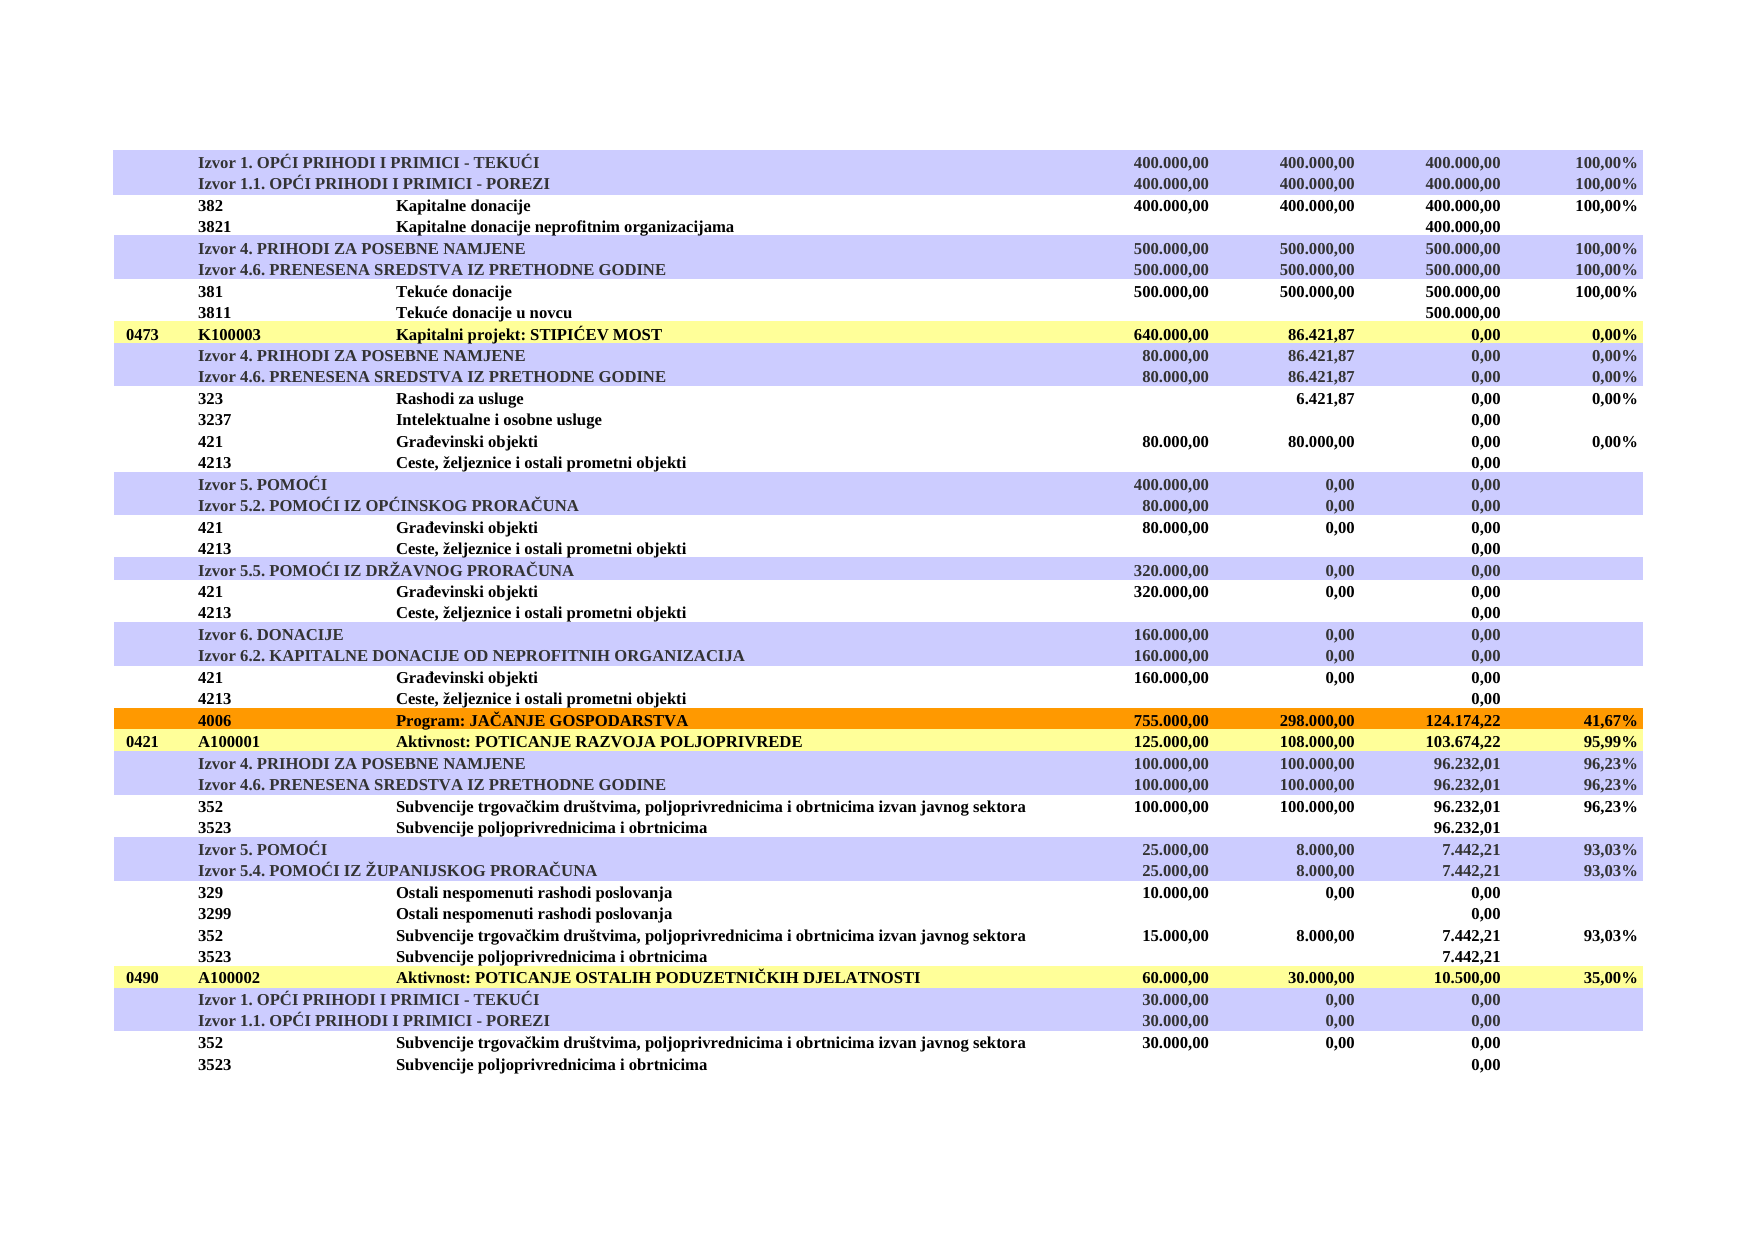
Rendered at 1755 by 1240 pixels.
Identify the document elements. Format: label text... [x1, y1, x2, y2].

table_cell [1533, 451, 1637, 472]
table_cell 421 [198, 429, 396, 451]
table_cell Intelektualne i osobne usluge [396, 408, 1081, 429]
table_cell Ceste, željeznice i ostali prometni objekti [396, 601, 1081, 622]
table_cell 6.421,87 [1233, 386, 1379, 408]
table_cell Rashodi za usluge [396, 386, 1081, 408]
table_cell 421 [198, 580, 396, 601]
table_cell 0,00 [1379, 537, 1533, 557]
table_cell 400.000,00 [1233, 195, 1379, 215]
table_cell 3821 [198, 215, 396, 235]
table_cell Građevinski objekti [396, 515, 1081, 537]
table_cell [1233, 687, 1379, 708]
table_cell 500.000,00 [1233, 279, 1379, 301]
table_cell 8.000,00 [1233, 923, 1379, 944]
table_cell [1081, 687, 1233, 708]
table_cell [115, 195, 198, 215]
table_cell Ceste, željeznice i ostali prometni objekti [396, 537, 1081, 557]
table_cell 0,00 [1379, 408, 1533, 429]
table_cell Kapitalne donacije [396, 195, 1081, 215]
table_cell 329 [198, 881, 396, 902]
table_cell [115, 945, 198, 966]
table_cell [1533, 537, 1637, 557]
table_cell [115, 451, 198, 472]
table_cell Ceste, željeznice i ostali prometni objekti [396, 451, 1081, 472]
table_cell [1533, 580, 1637, 601]
table_cell [1081, 408, 1233, 429]
table_cell 500.000,00 [1081, 279, 1233, 301]
table_cell 323 [198, 386, 396, 408]
table_cell 93,03% [1533, 923, 1637, 944]
table_cell [1233, 816, 1379, 837]
table_cell 100,00% [1533, 279, 1637, 301]
table_cell [1081, 386, 1233, 408]
table_cell [115, 580, 198, 601]
table_cell 4213 [198, 537, 396, 557]
table_cell [1533, 1031, 1637, 1052]
table_cell Subvencije trgovačkim društvima, poljoprivrednicima i obrtnicima izvan javnog sektora [396, 1031, 1081, 1052]
table_cell [1533, 881, 1637, 902]
table_cell 0,00 [1233, 881, 1379, 902]
table_cell [1233, 301, 1379, 321]
table_cell 7.442,21 [1379, 945, 1533, 966]
table_cell 421 [198, 666, 396, 687]
table_cell Subvencije poljoprivrednicima i obrtnicima [396, 945, 1081, 966]
table_cell [1533, 215, 1637, 235]
table_cell [1081, 451, 1233, 472]
table_cell 400.000,00 [1379, 215, 1533, 235]
table_cell 96.232,01 [1379, 795, 1533, 816]
table_cell 352 [198, 1031, 396, 1052]
table_cell [115, 386, 198, 408]
table_cell [115, 1031, 198, 1052]
table_cell 80.000,00 [1081, 429, 1233, 451]
table_cell 0,00 [1379, 1052, 1533, 1074]
table_cell Subvencije trgovačkim društvima, poljoprivrednicima i obrtnicima izvan javnog sektora [396, 795, 1081, 816]
table_cell [115, 816, 198, 837]
table_cell [115, 601, 198, 622]
table_cell Tekuće donacije u novcu [396, 301, 1081, 321]
table_cell 0,00 [1379, 386, 1533, 408]
table_cell Ostali nespomenuti rashodi poslovanja [396, 902, 1081, 923]
table_cell 0,00% [1533, 429, 1637, 451]
table_cell [1233, 902, 1379, 923]
table_cell [1233, 1052, 1379, 1074]
table_cell 0,00% [1533, 386, 1637, 408]
table_cell 0,00 [1379, 687, 1533, 708]
table_cell [115, 666, 198, 687]
table_cell 500.000,00 [1379, 279, 1533, 301]
table_cell 4213 [198, 687, 396, 708]
table_cell [115, 301, 198, 321]
table_cell 382 [198, 195, 396, 215]
table_cell 4213 [198, 601, 396, 622]
table_cell 10.000,00 [1081, 881, 1233, 902]
table_cell Građevinski objekti [396, 666, 1081, 687]
table_cell [1533, 687, 1637, 708]
table_cell [115, 408, 198, 429]
table_cell 100.000,00 [1081, 795, 1233, 816]
table_cell 0,00 [1233, 666, 1379, 687]
table_cell [115, 881, 198, 902]
table_cell 421 [198, 515, 396, 537]
table_cell [1233, 601, 1379, 622]
table_cell 3237 [198, 408, 396, 429]
table_cell 0,00 [1379, 429, 1533, 451]
table_cell [1533, 1052, 1637, 1074]
table_cell 3523 [198, 945, 396, 966]
table_cell [1533, 301, 1637, 321]
table_cell 4213 [198, 451, 396, 472]
table_cell 15.000,00 [1081, 923, 1233, 944]
table_cell 500.000,00 [1379, 301, 1533, 321]
table_cell [1081, 816, 1233, 837]
table_cell [115, 215, 198, 235]
table_cell 0,00 [1379, 580, 1533, 601]
table_cell 0,00 [1379, 515, 1533, 537]
table_cell 160.000,00 [1081, 666, 1233, 687]
table_cell [115, 515, 198, 537]
table_cell [115, 795, 198, 816]
table_cell [1081, 945, 1233, 966]
table_cell 100.000,00 [1233, 795, 1379, 816]
table_cell [1081, 537, 1233, 557]
table_cell 30.000,00 [1081, 1031, 1233, 1052]
table_cell [1533, 945, 1637, 966]
table_cell [1533, 515, 1637, 537]
table_cell Tekuće donacije [396, 279, 1081, 301]
table_cell 80.000,00 [1233, 429, 1379, 451]
table_cell [1233, 537, 1379, 557]
table_cell [1233, 408, 1379, 429]
table_cell Subvencije trgovačkim društvima, poljoprivrednicima i obrtnicima izvan javnog sektora [396, 923, 1081, 944]
table_cell [1233, 945, 1379, 966]
table_cell 3523 [198, 816, 396, 837]
table_cell 96,23% [1533, 795, 1637, 816]
table_cell 400.000,00 [1081, 195, 1233, 215]
table_cell 0,00 [1379, 451, 1533, 472]
table_cell Subvencije poljoprivrednicima i obrtnicima [396, 816, 1081, 837]
table_cell 100,00% [1533, 195, 1637, 215]
table_cell [115, 902, 198, 923]
table_cell Ostali nespomenuti rashodi poslovanja [396, 881, 1081, 902]
table_cell Građevinski objekti [396, 429, 1081, 451]
table_cell [1533, 902, 1637, 923]
table_cell 400.000,00 [1379, 195, 1533, 215]
table_cell 80.000,00 [1081, 515, 1233, 537]
table_cell [1533, 666, 1637, 687]
table_cell 96.232,01 [1379, 816, 1533, 837]
table_cell 0,00 [1379, 601, 1533, 622]
table_cell [115, 537, 198, 557]
table_cell Ceste, željeznice i ostali prometni objekti [396, 687, 1081, 708]
table_cell 7.442,21 [1379, 923, 1533, 944]
table_cell 0,00 [1379, 881, 1533, 902]
table_cell 3523 [198, 1052, 396, 1074]
table_cell [1233, 215, 1379, 235]
table_cell [1533, 601, 1637, 622]
table_cell [115, 429, 198, 451]
table_cell [115, 1052, 198, 1074]
table_cell Građevinski objekti [396, 580, 1081, 601]
table_cell 352 [198, 923, 396, 944]
table_cell Subvencije poljoprivrednicima i obrtnicima [396, 1052, 1081, 1074]
table_cell 0,00 [1379, 902, 1533, 923]
table_cell [1081, 301, 1233, 321]
table_cell [115, 687, 198, 708]
table_cell [115, 279, 198, 301]
table_cell 3299 [198, 902, 396, 923]
table_cell [1081, 601, 1233, 622]
table_cell 381 [198, 279, 396, 301]
table_cell 0,00 [1233, 1031, 1379, 1052]
table_cell 352 [198, 795, 396, 816]
table_cell [1081, 1052, 1233, 1074]
table_cell 0,00 [1233, 580, 1379, 601]
table_cell [1081, 902, 1233, 923]
table_cell 0,00 [1233, 515, 1379, 537]
table_cell [1081, 215, 1233, 235]
table_cell [1233, 451, 1379, 472]
table_cell Kapitalne donacije neprofitnim organizacijama [396, 215, 1081, 235]
table_cell [1533, 816, 1637, 837]
table_cell [115, 923, 198, 944]
table_cell 320.000,00 [1081, 580, 1233, 601]
table_cell 3811 [198, 301, 396, 321]
table_cell [1533, 408, 1637, 429]
table_cell 0,00 [1379, 1031, 1533, 1052]
table_cell 0,00 [1379, 666, 1533, 687]
